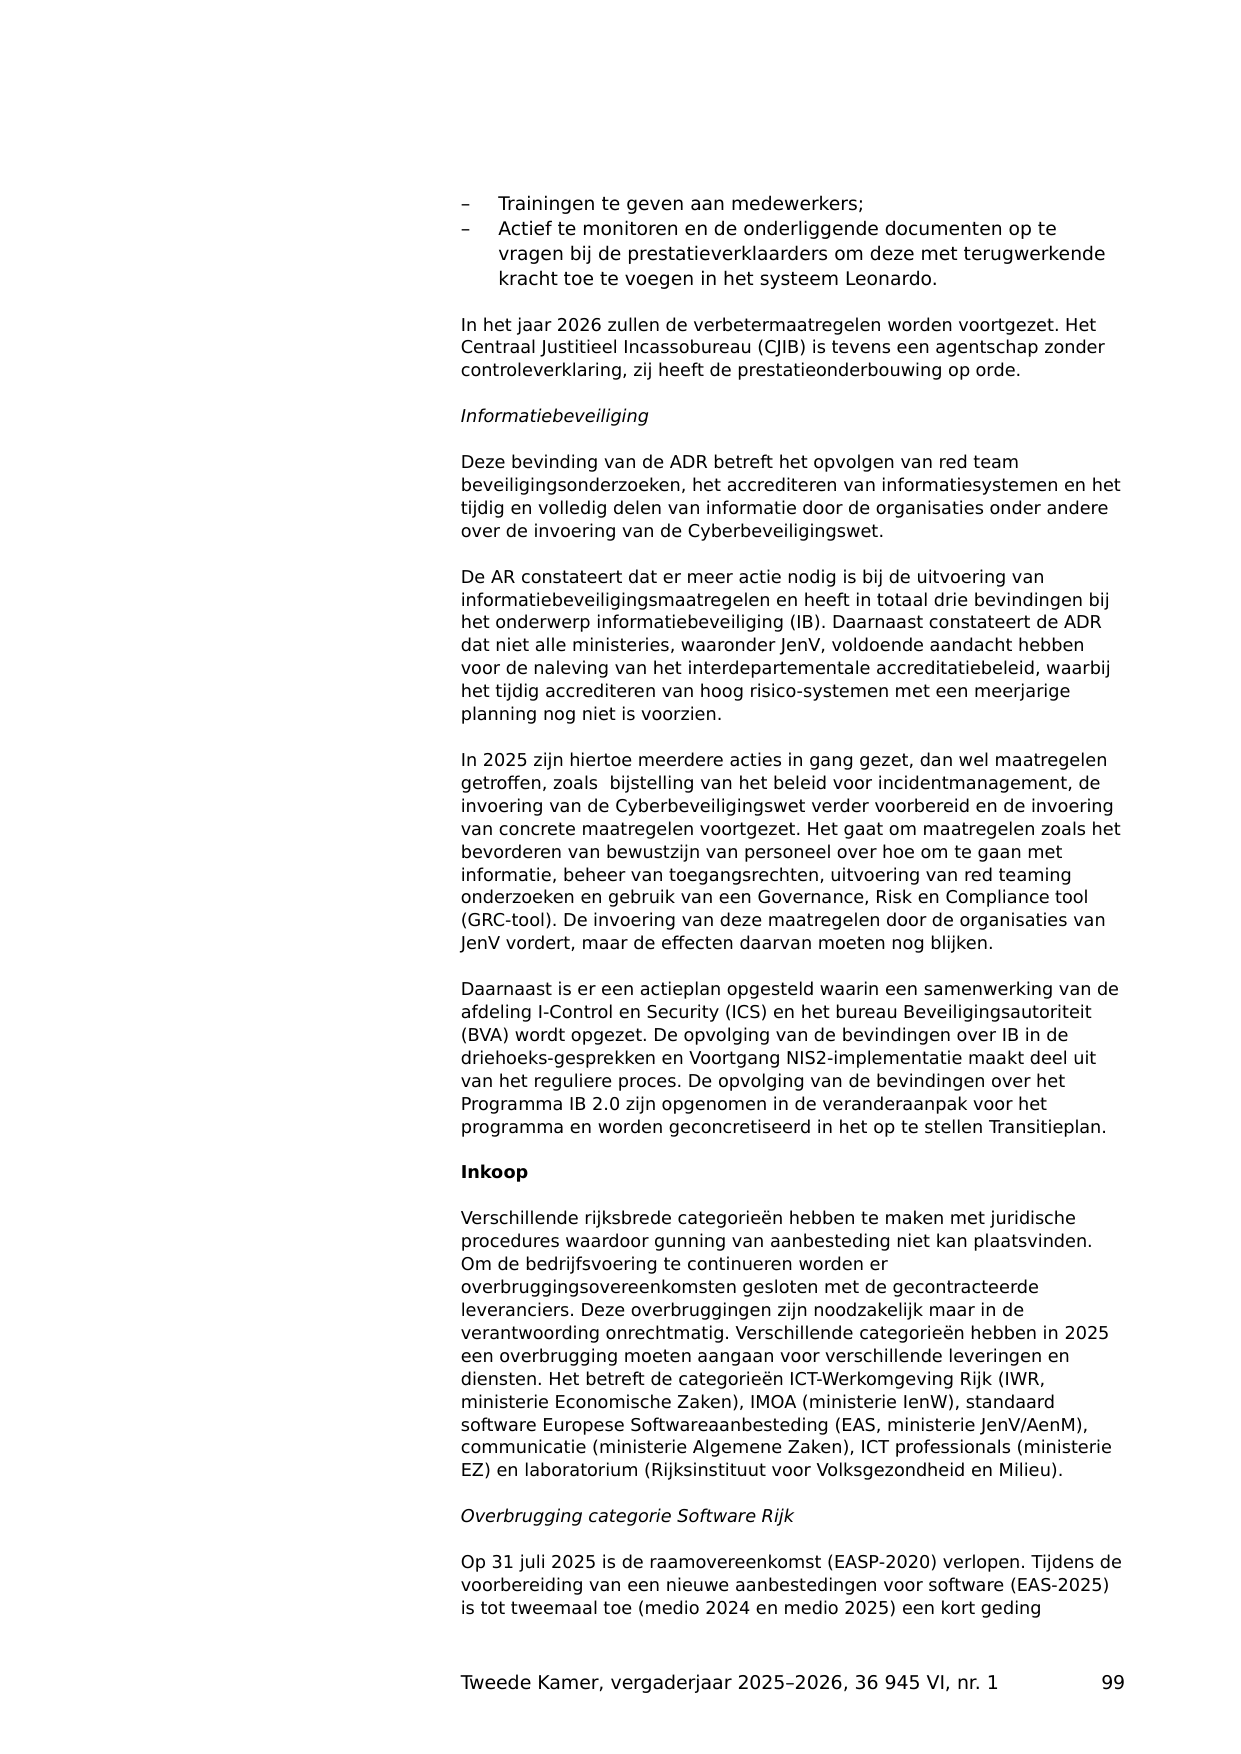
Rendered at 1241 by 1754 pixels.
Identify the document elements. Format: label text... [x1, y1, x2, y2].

text Informatiebeveiliging [461, 404, 1125, 427]
text Overbrugging categorie Software Rijk [461, 1504, 1125, 1527]
list Actief te monitoren en de onderliggende documenten op te vragen bij de prestatieverklaarders om deze met terugwerkende kracht toe te voegen in het systeem Leonardo. [461, 216, 1125, 291]
list Trainingen te geven aan medewerkers; [461, 191, 1125, 216]
text De AR constateert dat er meer actie nodig is bij de uitvoering van informatiebeveiligingsmaatregelen en heeft in totaal drie bevindingen bij het onderwerp informatiebeveiliging (IB). Daarnaast constateert de ADR dat niet alle ministeries, waaronder JenV, voldoende aandacht hebben voor de naleving van het interdepartementale accreditatiebeleid, waarbij het tijdig accrediteren van hoog risico-systemen met een meerjarige planning nog niet is voorzien. [461, 565, 1125, 725]
text Verschillende rijksbrede categorieën hebben te maken met juridische procedures waardoor gunning van aanbesteding niet kan plaatsvinden. Om de bedrijfsvoering te continueren worden er overbruggingsovereenkomsten gesloten met de gecontracteerde leveranciers. Deze overbruggingen zijn noodzakelijk maar in de verantwoording onrechtmatig. Verschillende categorieën hebben in 2025 een overbrugging moeten aangaan voor verschillende leveringen en diensten. Het betreft de categorieën ICT-Werkomgeving Rijk (IWR, ministerie Economische Zaken), IMOA (ministerie IenW), standaard software Europese Softwareaanbesteding (EAS, ministerie JenV/AenM), communicatie (ministerie Algemene Zaken), ICT professionals (ministerie EZ) en laboratorium (Rijksinstituut voor Volksgezondheid en Milieu). [461, 1206, 1125, 1481]
text Inkoop [461, 1161, 1125, 1183]
text In het jaar 2026 zullen de verbetermaatregelen worden voortgezet. Het Centraal Justitieel Incassobureau (CJIB) is tevens een agentschap zonder controleverklaring, zij heeft de prestatieonderbouwing op orde. [461, 313, 1125, 381]
text In 2025 zijn hiertoe meerdere acties in gang gezet, dan wel maatregelen getroffen, zoals bijstelling van het beleid voor incidentmanagement, de invoering van de Cyberbeveiligingswet verder voorbereid en de invoering van concrete maatregelen voortgezet. Het gaat om maatregelen zoals het bevorderen van bewustzĳn van personeel over hoe om te gaan met informatie, beheer van toegangsrechten, uitvoering van red teaming onderzoeken en gebruik van een Governance, Risk en Compliance tool (GRC-tool). De invoering van deze maatregelen door de organisaties van JenV vordert, maar de effecten daarvan moeten nog blijken. [461, 748, 1125, 954]
text Daarnaast is er een actieplan opgesteld waarin een samenwerking van de afdeling I-Control en Security (ICS) en het bureau Beveiligingsautoriteit (BVA) wordt opgezet. De opvolging van de bevindingen over IB in de driehoeks-gesprekken en Voortgang NIS2-implementatie maakt deel uit van het reguliere proces. De opvolging van de bevindingen over het Programma IB 2.0 zijn opgenomen in de veranderaanpak voor het programma en worden geconcretiseerd in het op te stellen Transitieplan. [461, 977, 1125, 1138]
text Deze bevinding van de ADR betreft het opvolgen van red team beveiligingsonderzoeken, het accrediteren van informatiesystemen en het tijdig en volledig delen van informatie door de organisaties onder andere over de invoering van de Cyberbeveiligingswet. [461, 450, 1125, 542]
text Op 31 juli 2025 is de raamovereenkomst (EASP-2020) verlopen. Tijdens de voorbereiding van een nieuwe aanbestedingen voor software (EAS-2025) is tot tweemaal toe (medio 2024 en medio 2025) een kort geding [461, 1550, 1125, 1619]
